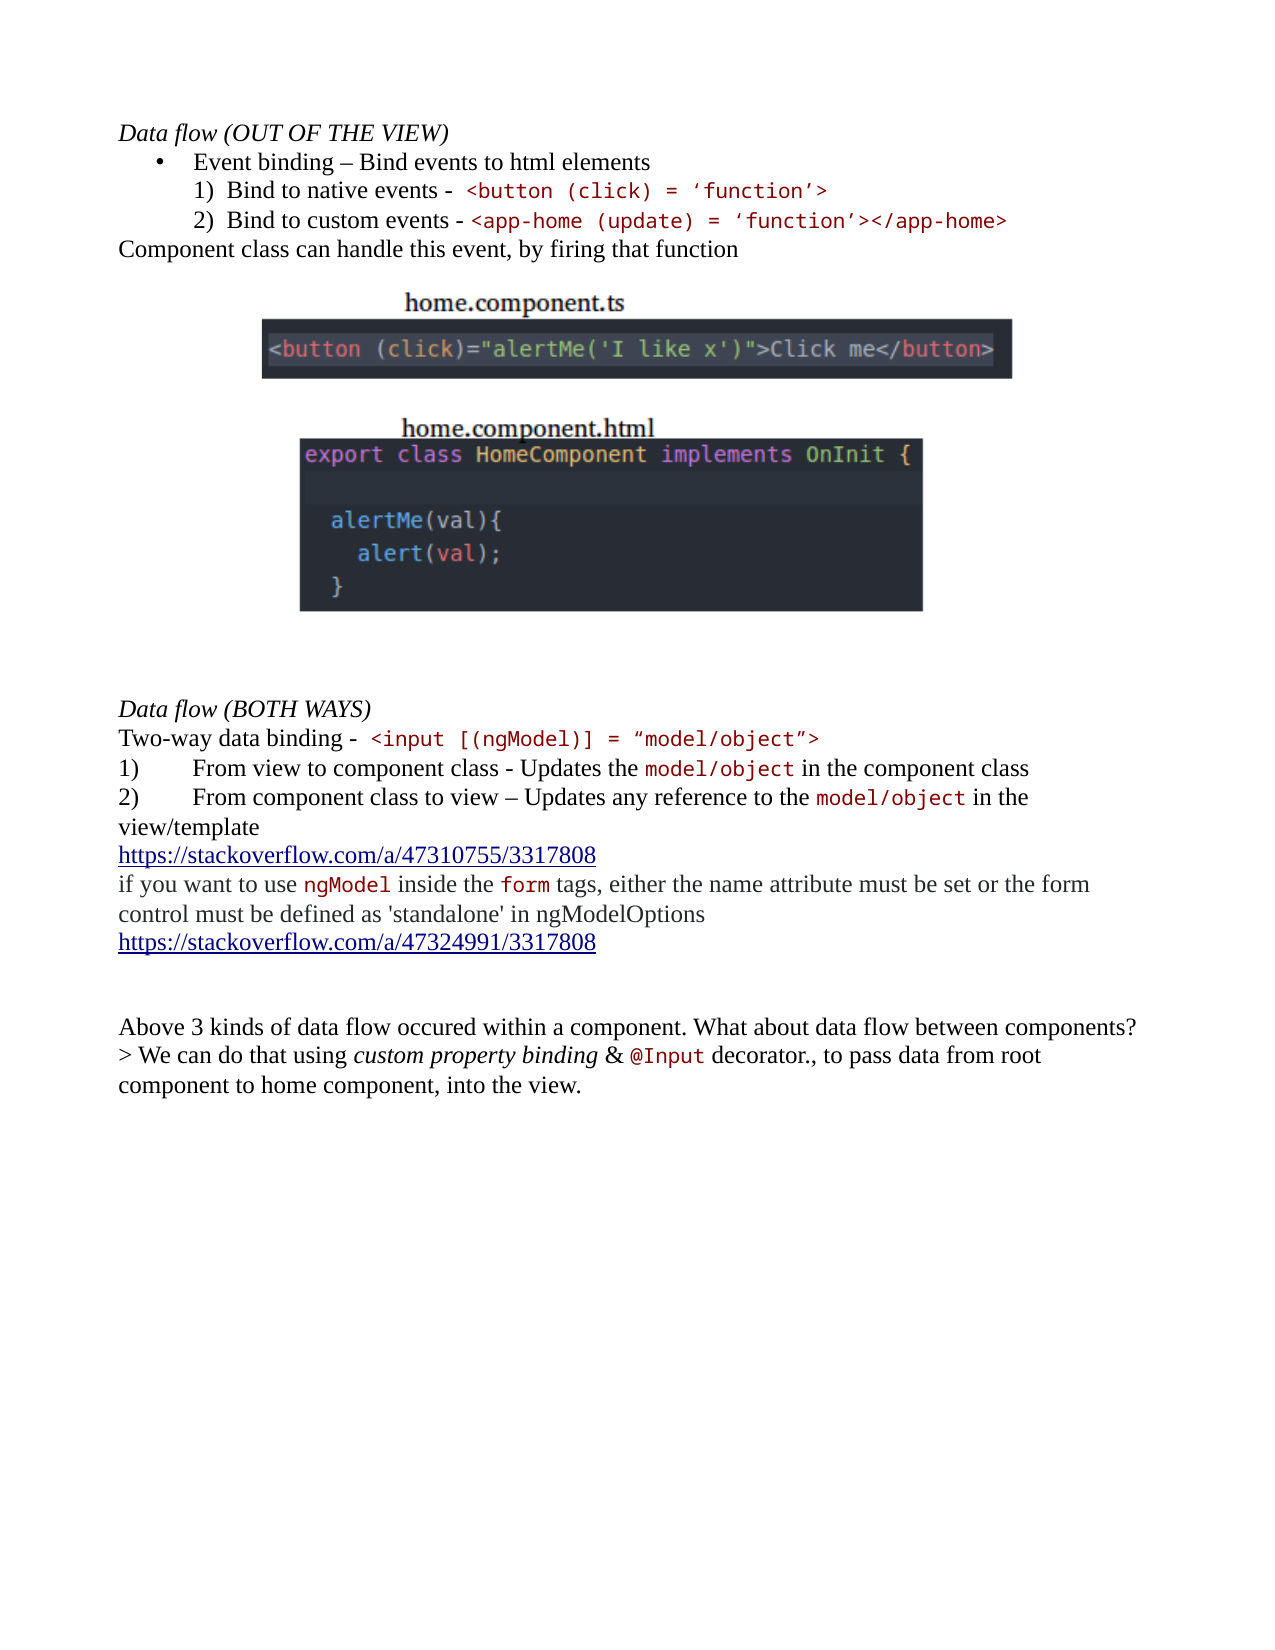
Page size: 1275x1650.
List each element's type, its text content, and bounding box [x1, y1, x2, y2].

list Event binding – Bind events to html elements [156, 147, 1157, 176]
list 2) Bind to custom events - <app-home (update) = ‘function’></app-home> [156, 205, 1157, 234]
text 2) From component class to view – Updates any reference to the model/object in the view/template [118, 782, 1157, 841]
text Data flow (OUT OF THE VIEW) [118, 118, 1157, 147]
text Above 3 kinds of data flow occured within a component. What about data flow between components? [118, 1012, 1157, 1041]
text Two-way data binding - <input [(ngModel)] = “model/object”> [118, 723, 1157, 753]
text if you want to use ngModel inside the form tags, either the name attribute must be set or the form control must be defined as 'standalone' in ngModelOptions [118, 869, 1157, 927]
list 1) Bind to native events - <button (click) = ‘function’> [156, 176, 1157, 205]
text https://stackoverflow.com/a/47324991/3317808 [118, 927, 1157, 956]
text Component class can handle this event, by firing that function [118, 234, 1157, 263]
text > We can do that using custom property binding & @Input decorator., to pass data from root component to home component, into the view. [118, 1041, 1157, 1099]
text https://stackoverflow.com/a/47310755/3317808 [118, 841, 1157, 869]
text Data flow (BOTH WAYS) [118, 694, 1157, 723]
picture [261, 292, 1014, 621]
text 1) From view to component class - Updates the model/object in the component class [118, 753, 1157, 782]
